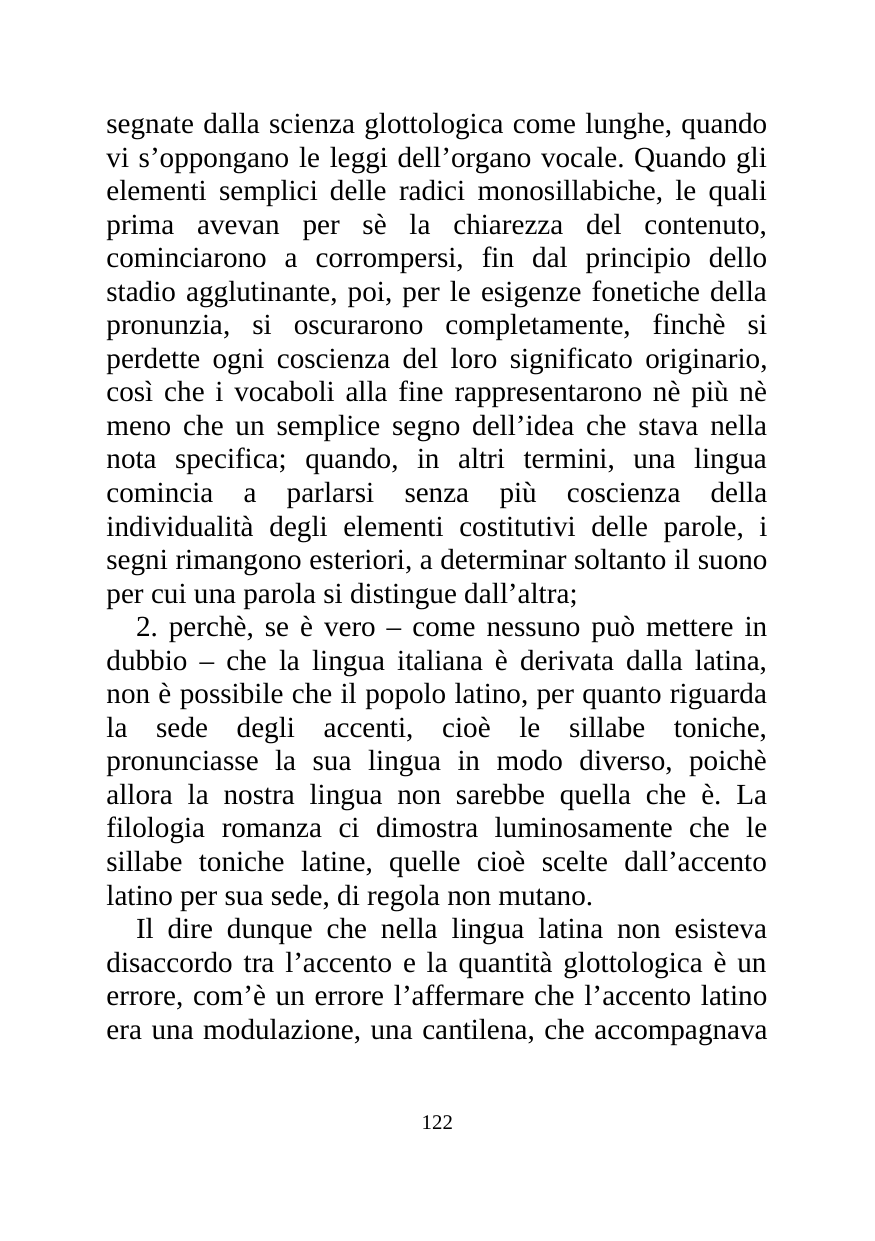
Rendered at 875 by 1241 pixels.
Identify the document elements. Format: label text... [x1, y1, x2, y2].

text segnate dalla scienza glottologica come lunghe, quando vi s’oppongano le leggi dell’organo vocale. Quando gli elementi semplici delle radici monosillabiche, le quali prima avevan per sè la chiarezza del contenuto, cominciarono a corrompersi, fin dal principio dello stadio agglutinante, poi, per le esigenze fonetiche della pronunzia, si oscurarono completamente, finchè si perdette ogni coscienza del loro significato originario, così che i vocaboli alla fine rappresentarono nè più nè meno che un semplice segno dell’idea che stava nella nota specifica; quando, in altri termini, una lingua comincia a parlarsi senza più coscienza della individualità degli elementi costitutivi delle parole, i segni rimangono esteriori, a determinar soltanto il suono per cui una parola si distingue dall’altra; [106, 106, 768, 609]
text Il dire dunque che nella lingua latina non esisteva disaccordo tra l’accento e la quantità glottologica è un errore, com’è un errore l’affermare che l’accento latino era una modulazione, una cantilena, che accompagnava [106, 911, 768, 1045]
text 2. perchè, se è vero – come nessuno può mettere in dubbio – che la lingua italiana è derivata dalla latina, non è possibile che il popolo latino, per quanto riguarda la sede degli accenti, cioè le sillabe toniche, pronunciasse la sua lingua in modo diverso, poichè allora la nostra lingua non sarebbe quella che è. La filologia romanza ci dimostra luminosamente che le sillabe toniche latine, quelle cioè scelte dall’accento latino per sua sede, di regola non mutano. [106, 609, 768, 911]
